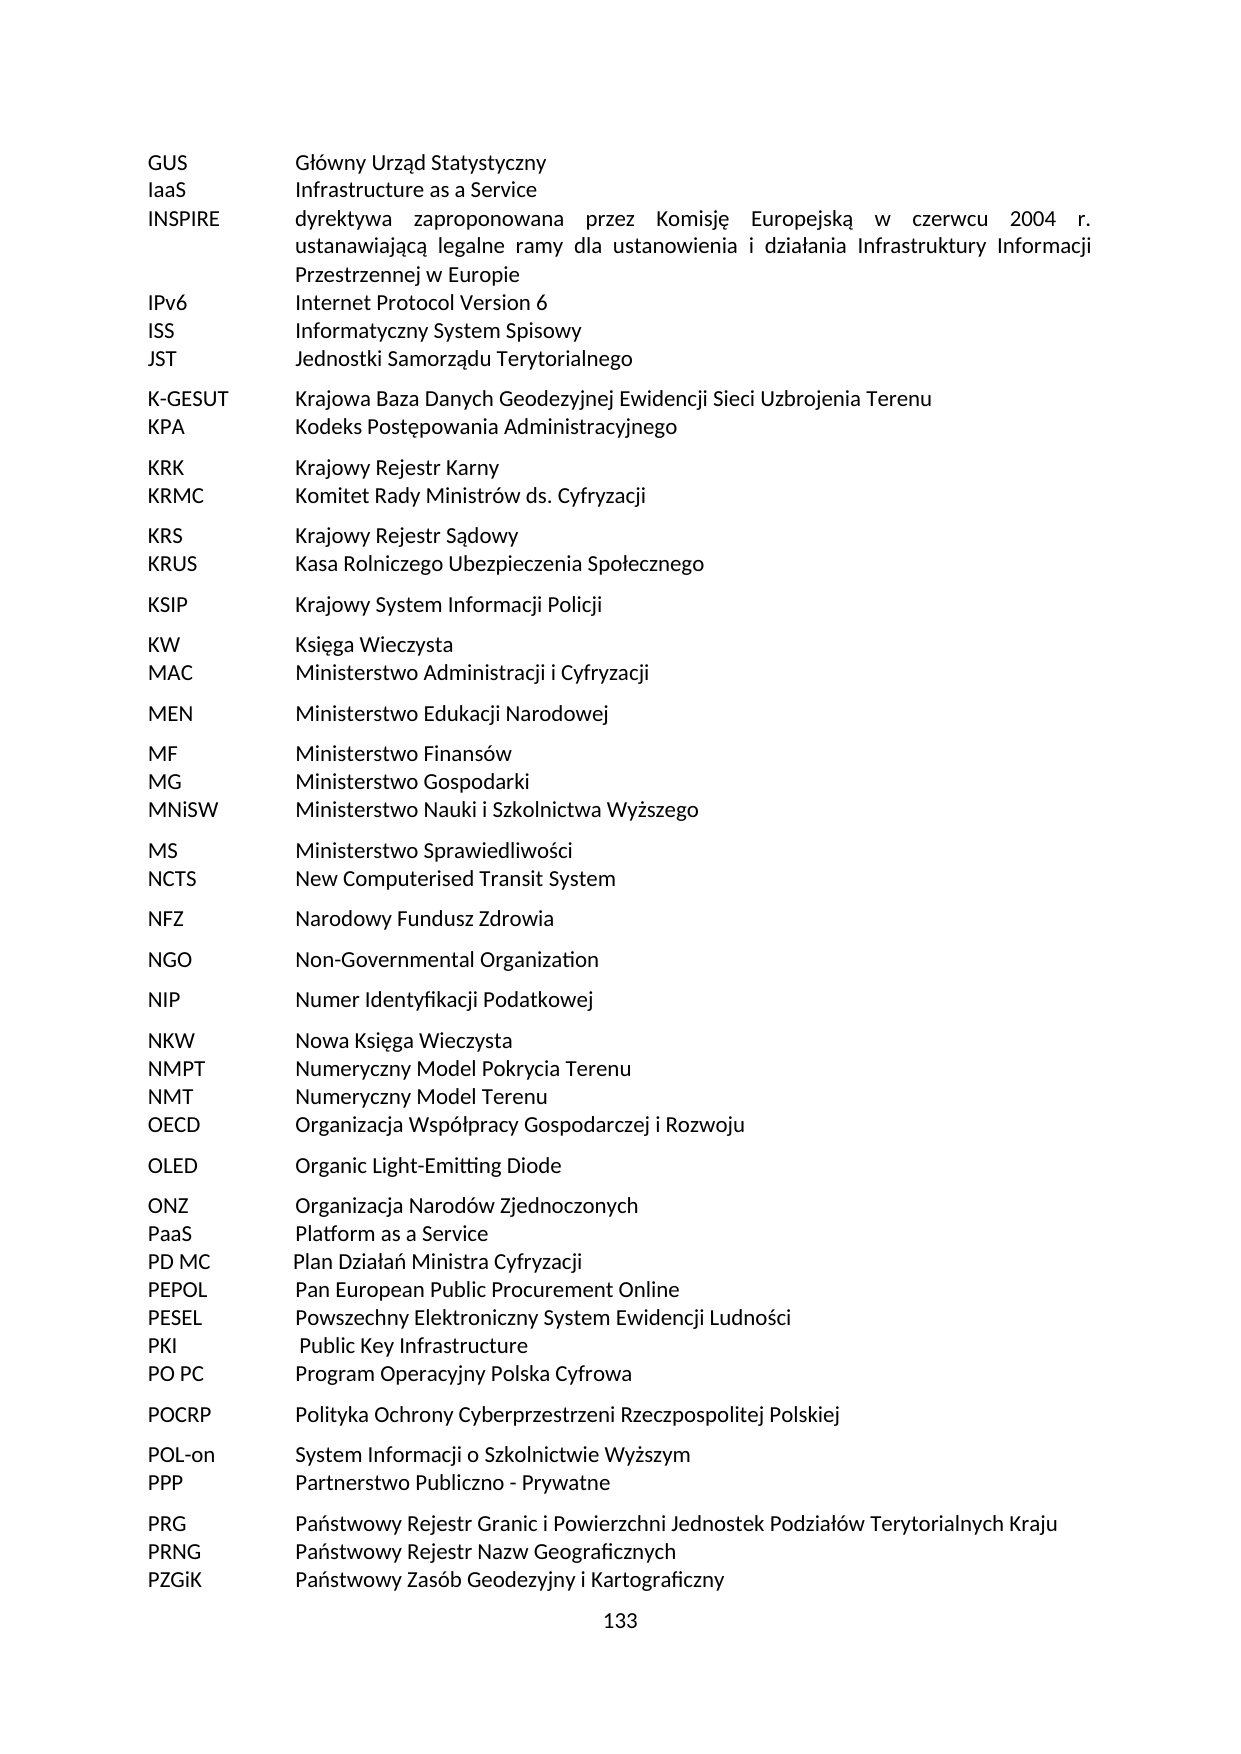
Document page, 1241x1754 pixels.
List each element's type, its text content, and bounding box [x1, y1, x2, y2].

text PO PC Program Operacyjny Polska Cyfrowa [148, 1359, 1093, 1387]
text NCTS New Computerised Transit System [148, 864, 1093, 892]
text MF Ministerstwo Finansów [148, 739, 1093, 767]
text OLED Organic Light-Emitting Diode [148, 1151, 1093, 1179]
text GUS Główny Urząd Statystyczny [148, 148, 1093, 176]
text IaaS Infrastructure as a Service [148, 176, 1093, 204]
text OECD Organizacja Współpracy Gospodarczej i Rozwoju [148, 1110, 1093, 1138]
text ISS Informatyczny System Spisowy [148, 316, 1093, 344]
text KRK Krajowy Rejestr Karny [148, 453, 1093, 481]
text JST Jednostki Samorządu Terytorialnego [148, 344, 1093, 372]
text MEN Ministerstwo Edukacji Narodowej [148, 699, 1093, 727]
text PEPOL Pan European Public Procurement Online [148, 1275, 1093, 1303]
text PaaS Platform as a Service [148, 1219, 1093, 1247]
text PD MC Plan Działań Ministra Cyfryzacji [148, 1247, 1093, 1275]
text KPA Kodeks Postępowania Administracyjnego [148, 412, 1093, 440]
text ONZ Organizacja Narodów Zjednoczonych [148, 1191, 1093, 1219]
text NIP Numer Identyfikacji Podatkowej [148, 986, 1093, 1014]
text PRG Państwowy Rejestr Granic i Powierzchni Jednostek Podziałów Terytorialnych Kraju [148, 1509, 1093, 1537]
text IPv6 Internet Protocol Version 6 [148, 288, 1093, 316]
text KRS Krajowy Rejestr Sądowy [148, 521, 1093, 549]
text PESEL Powszechny Elektroniczny System Ewidencji Ludności [148, 1303, 1093, 1331]
text NKW Nowa Księga Wieczysta [148, 1026, 1093, 1054]
text PKI Public Key Infrastructure [148, 1331, 1093, 1359]
text POCRP Polityka Ochrony Cyberprzestrzeni Rzeczpospolitej Polskiej [148, 1400, 1093, 1428]
text MNiSW Ministerstwo Nauki i Szkolnictwa Wyższego [148, 796, 1093, 823]
text PRNG Państwowy Rejestr Nazw Geograficznych [148, 1537, 1093, 1565]
text KRMC Komitet Rady Ministrów ds. Cyfryzacji [148, 481, 1093, 509]
text INSPIRE dyrektywa zaproponowana przez Komisję Europejską w czerwcu 2004 r. ustanawiającą legalne ramy dla ustanowienia i działania Infrastruktury Informacji Przestrzennej w Europie [148, 204, 1093, 288]
text MS Ministerstwo Sprawiedliwości [148, 836, 1093, 864]
text KRUS Kasa Rolniczego Ubezpieczenia Społecznego [148, 549, 1093, 577]
text NMT Numeryczny Model Terenu [148, 1082, 1093, 1110]
text MAC Ministerstwo Administracji i Cyfryzacji [148, 658, 1093, 686]
text NGO Non-Governmental Organization [148, 945, 1093, 973]
text NMPT Numeryczny Model Pokrycia Terenu [148, 1054, 1093, 1082]
text KSIP Krajowy System Informacji Policji [148, 590, 1093, 618]
text KW Księga Wieczysta [148, 630, 1093, 658]
text K-GESUT Krajowa Baza Danych Geodezyjnej Ewidencji Sieci Uzbrojenia Terenu [148, 384, 1093, 412]
text PPP Partnerstwo Publiczno - Prywatne [148, 1468, 1093, 1496]
text PZGiK Państwowy Zasób Geodezyjny i Kartograficzny [148, 1565, 1093, 1593]
text NFZ Narodowy Fundusz Zdrowia [148, 904, 1093, 933]
text MG Ministerstwo Gospodarki [148, 767, 1093, 796]
text POL-on System Informacji o Szkolnictwie Wyższym [148, 1440, 1093, 1468]
